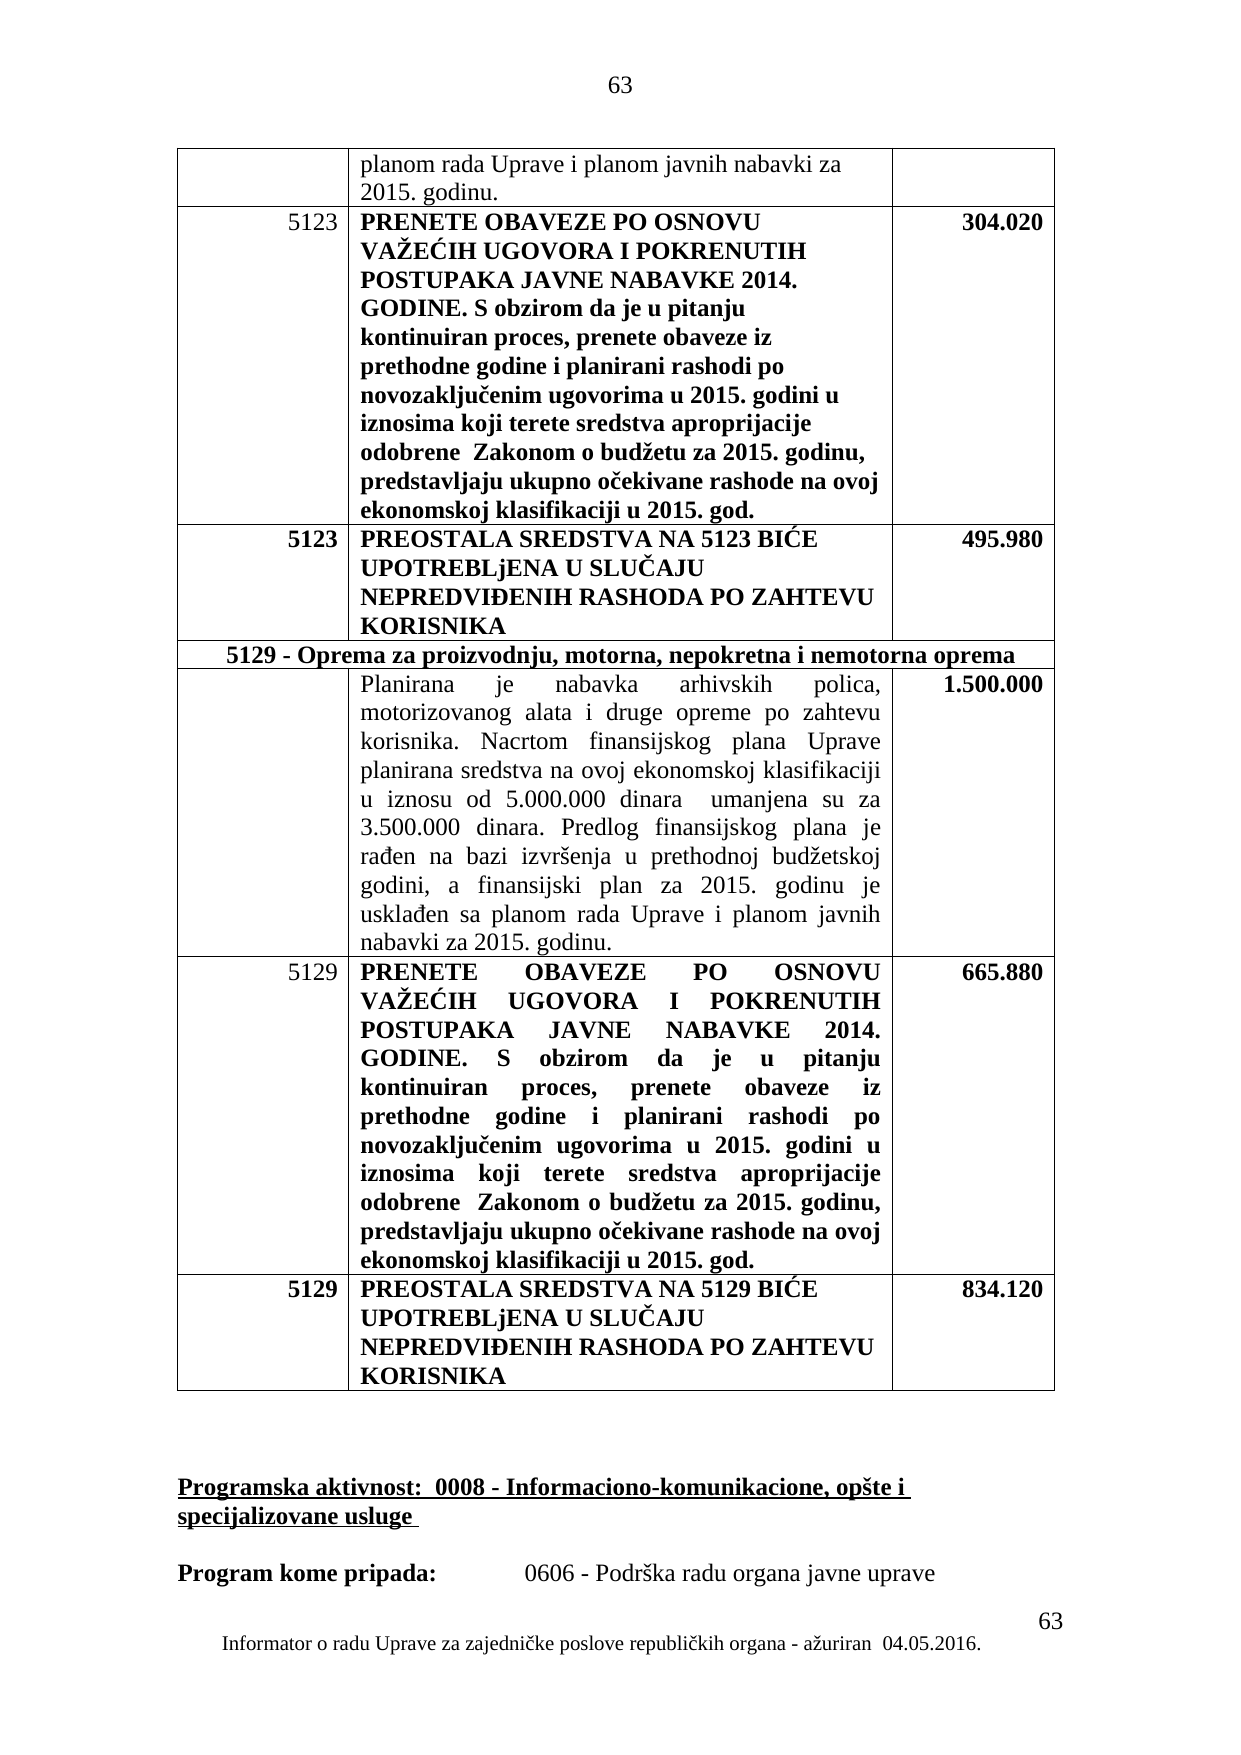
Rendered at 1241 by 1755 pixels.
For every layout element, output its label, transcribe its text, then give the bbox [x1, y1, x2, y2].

table_cell 5129 - Oprema za proizvodnju, motorna, nepokretna i nemotorna oprema [178, 641, 1054, 668]
text Programska aktivnost: 0008 - Informaciono-komunikacione, opšte i specijalizovane usluge [177, 1472, 1063, 1530]
table_cell [178, 149, 348, 206]
table_cell 495.980 [893, 525, 1054, 639]
table_cell 834.120 [893, 1275, 1054, 1389]
table_cell planom rada Uprave i planom javnih nabavki za 2015. godinu. [349, 149, 892, 206]
table_cell 304.020 [893, 207, 1054, 523]
table_cell Planirana je nabavka arhivskih polica, motorizovanog alata i druge opreme po zahtevu korisnika. Nacrtom finansijskog plana Uprave planirana sredstva na ovoj ekonomskoj klasifikaciji u iznosu od 5.000.000 dinara umanjena su za 3.500.000 dinara. Predlog finansijskog plana je rađen na bazi izvršenja u prethodnoj budžetskoj godini, a finansijski plan za 2015. godinu je usklađen sa planom rada Uprave i planom javnih nabavki za 2015. godinu. [349, 669, 892, 956]
table_cell 665.880 [893, 957, 1054, 1273]
table_cell PRENETE OBAVEZE PO OSNOVU VAŽEĆIH UGOVORA I POKRENUTIH POSTUPAKA JAVNE NABAVKE 2014. GODINE. S obzirom da je u pitanju kontinuiran proces, prenete obaveze iz prethodne godine i planirani rashodi po novozaklјučenim ugovorima u 2015. godini u iznosima koji terete sredstva aproprijacije odobrene Zakonom o budžetu za 2015. godinu, predstavlјaju ukupno očekivane rashode na ovoj ekonomskoj klasifikaciji u 2015. god. [349, 207, 892, 523]
table_cell [178, 669, 348, 956]
table_cell 5123 [178, 207, 348, 523]
table_cell 1.500.000 [893, 669, 1054, 956]
table_cell PRENETE OBAVEZE PO OSNOVU VAŽEĆIH UGOVORA I POKRENUTIH POSTUPAKA JAVNE NABAVKE 2014. GODINE. S obzirom da je u pitanju kontinuiran proces, prenete obaveze iz prethodne godine i planirani rashodi po novozaklјučenim ugovorima u 2015. godini u iznosima koji terete sredstva aproprijacije odobrene Zakonom o budžetu za 2015. godinu, predstavlјaju ukupno očekivane rashode na ovoj ekonomskoj klasifikaciji u 2015. god. [349, 957, 892, 1273]
text Program kome pripada: 0606 - Podrška radu organa javne uprave [177, 1530, 1063, 1587]
table_cell PREOSTALA SREDSTVA NA 5123 BIĆE UPOTREBLjENA U SLUČAJU NEPREDVIĐENIH RASHODA PO ZAHTEVU KORISNIKA [349, 525, 892, 639]
table_cell 5129 [178, 957, 348, 1273]
table_cell PREOSTALA SREDSTVA NA 5129 BIĆE UPOTREBLjENA U SLUČAJU NEPREDVIĐENIH RASHODA PO ZAHTEVU KORISNIKA [349, 1275, 892, 1389]
table_cell 5123 [178, 525, 348, 639]
table_cell [893, 149, 1054, 206]
table_cell 5129 [178, 1275, 348, 1389]
